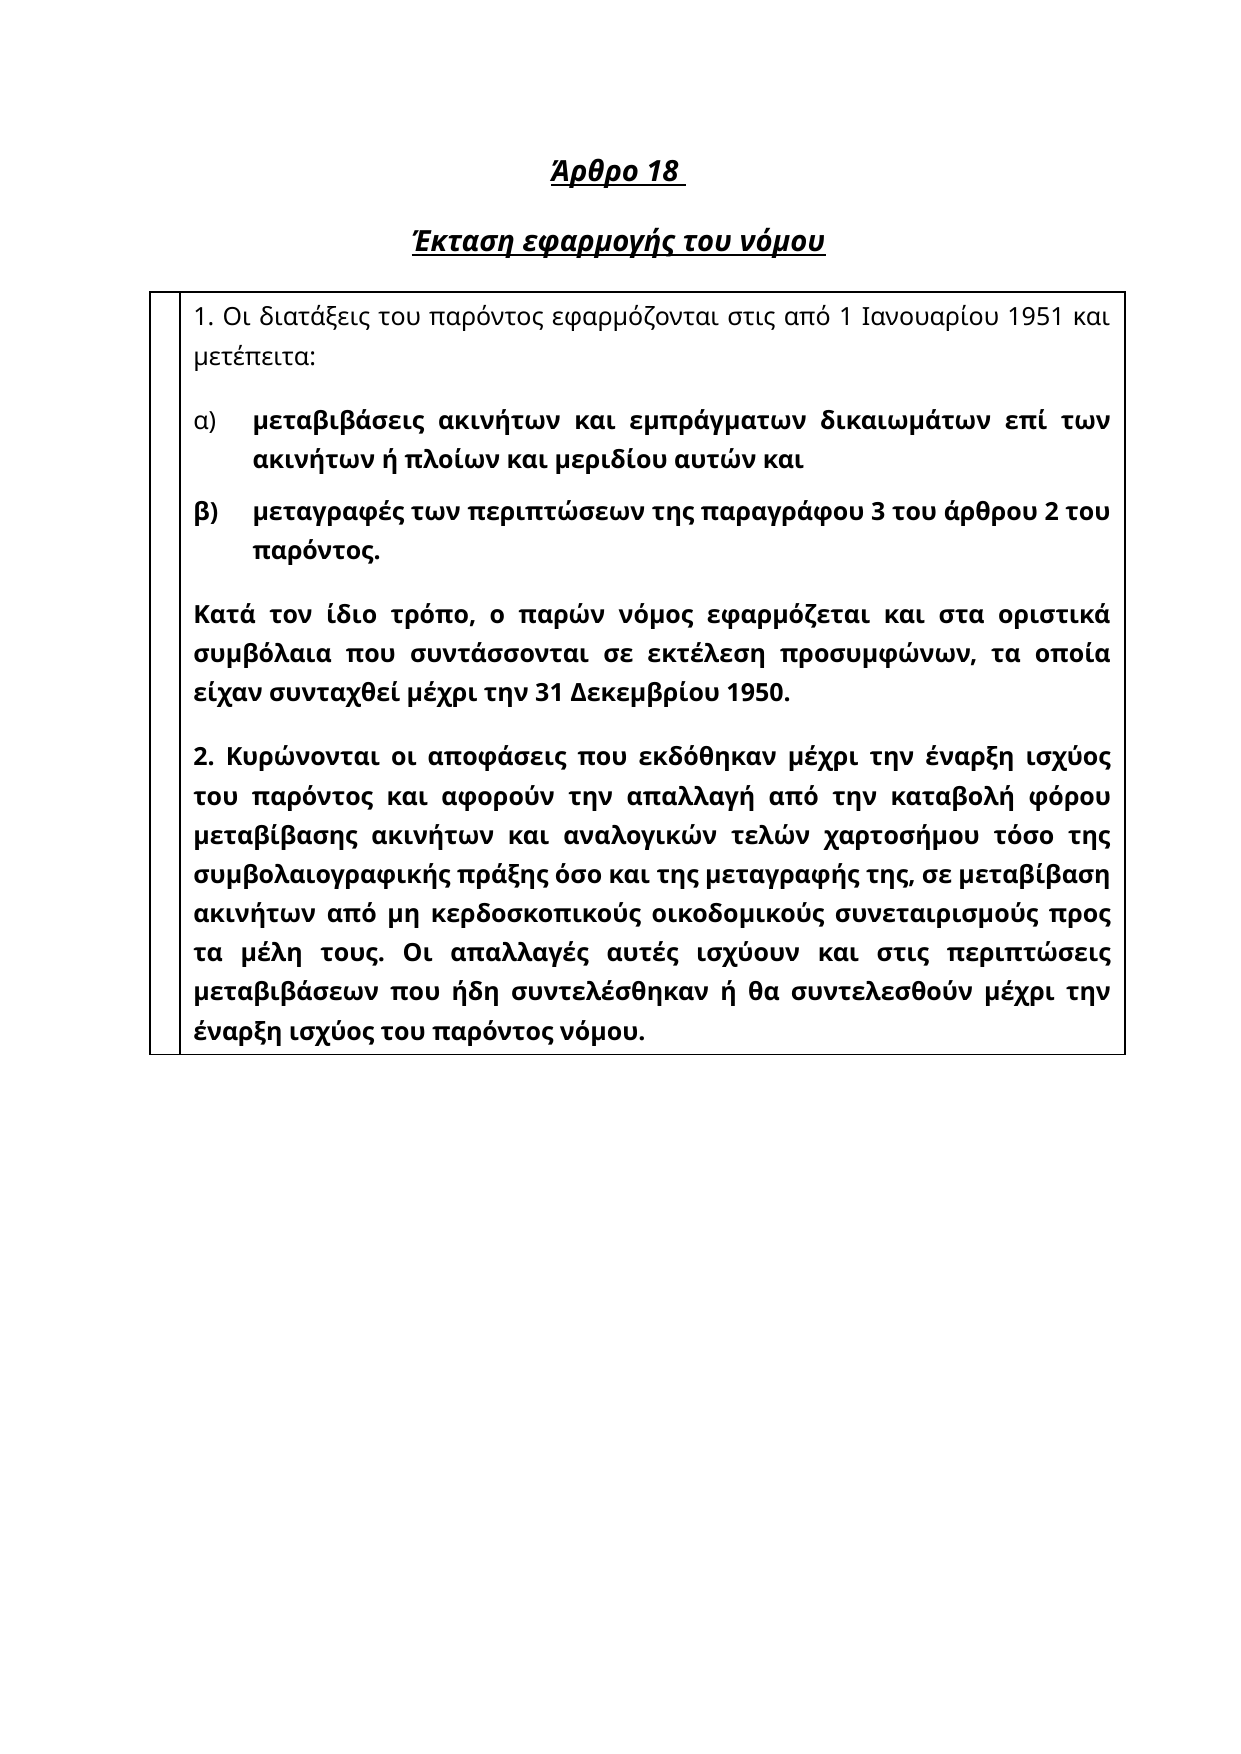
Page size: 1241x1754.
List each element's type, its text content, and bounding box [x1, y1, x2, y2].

table_header 1. Οι διατάξεις του παρόντος εφαρμόζονται στις από 1 Ιανουαρίου 1951 και μετέπειτα: α) μεταβιβάσεις ακινήτων και εμπράγματων δικαιωμάτων επί των ακινήτων ή πλοίων και μεριδίου αυτών και β) μεταγραφές των περιπτώσεων της παραγράφου 3 του άρθρου 2 του παρόντος. Κατά τον ίδιο τρόπο, ο παρών νόμος εφαρμόζεται και στα οριστικά συμβόλαια που συντάσσονται σε εκτέλεση προσυμφώνων, τα οποία είχαν συνταχθεί μέχρι την 31 Δεκεμβρίου 1950. 2. Κυρώνονται οι αποφάσεις που εκδόθηκαν μέχρι την έναρξη ισχύος του παρόντος και αφορούν την απαλλαγή από την καταβολή φόρου μεταβίβασης ακινήτων και αναλογικών τελών χαρτοσήμου τόσο της συμβολαιογραφικής πράξης όσο και της μεταγραφής της, σε μεταβίβαση ακινήτων από μη κερδοσκοπικούς οικοδομικούς συνεταιρισμούς προς τα μέλη τους. Οι απαλλαγές αυτές ισχύουν και στις περιπτώσεις μεταβιβάσεων που ήδη συντελέσθηκαν ή θα συντελεσθούν μέχρι την έναρξη ισχύος του παρόντος νόμου. [181, 293, 1124, 1053]
table_header [151, 293, 179, 1053]
subtitle Έκταση εφαρμογής του νόμου [150, 221, 1090, 260]
subtitle Άρθρο 18 [150, 150, 1090, 190]
